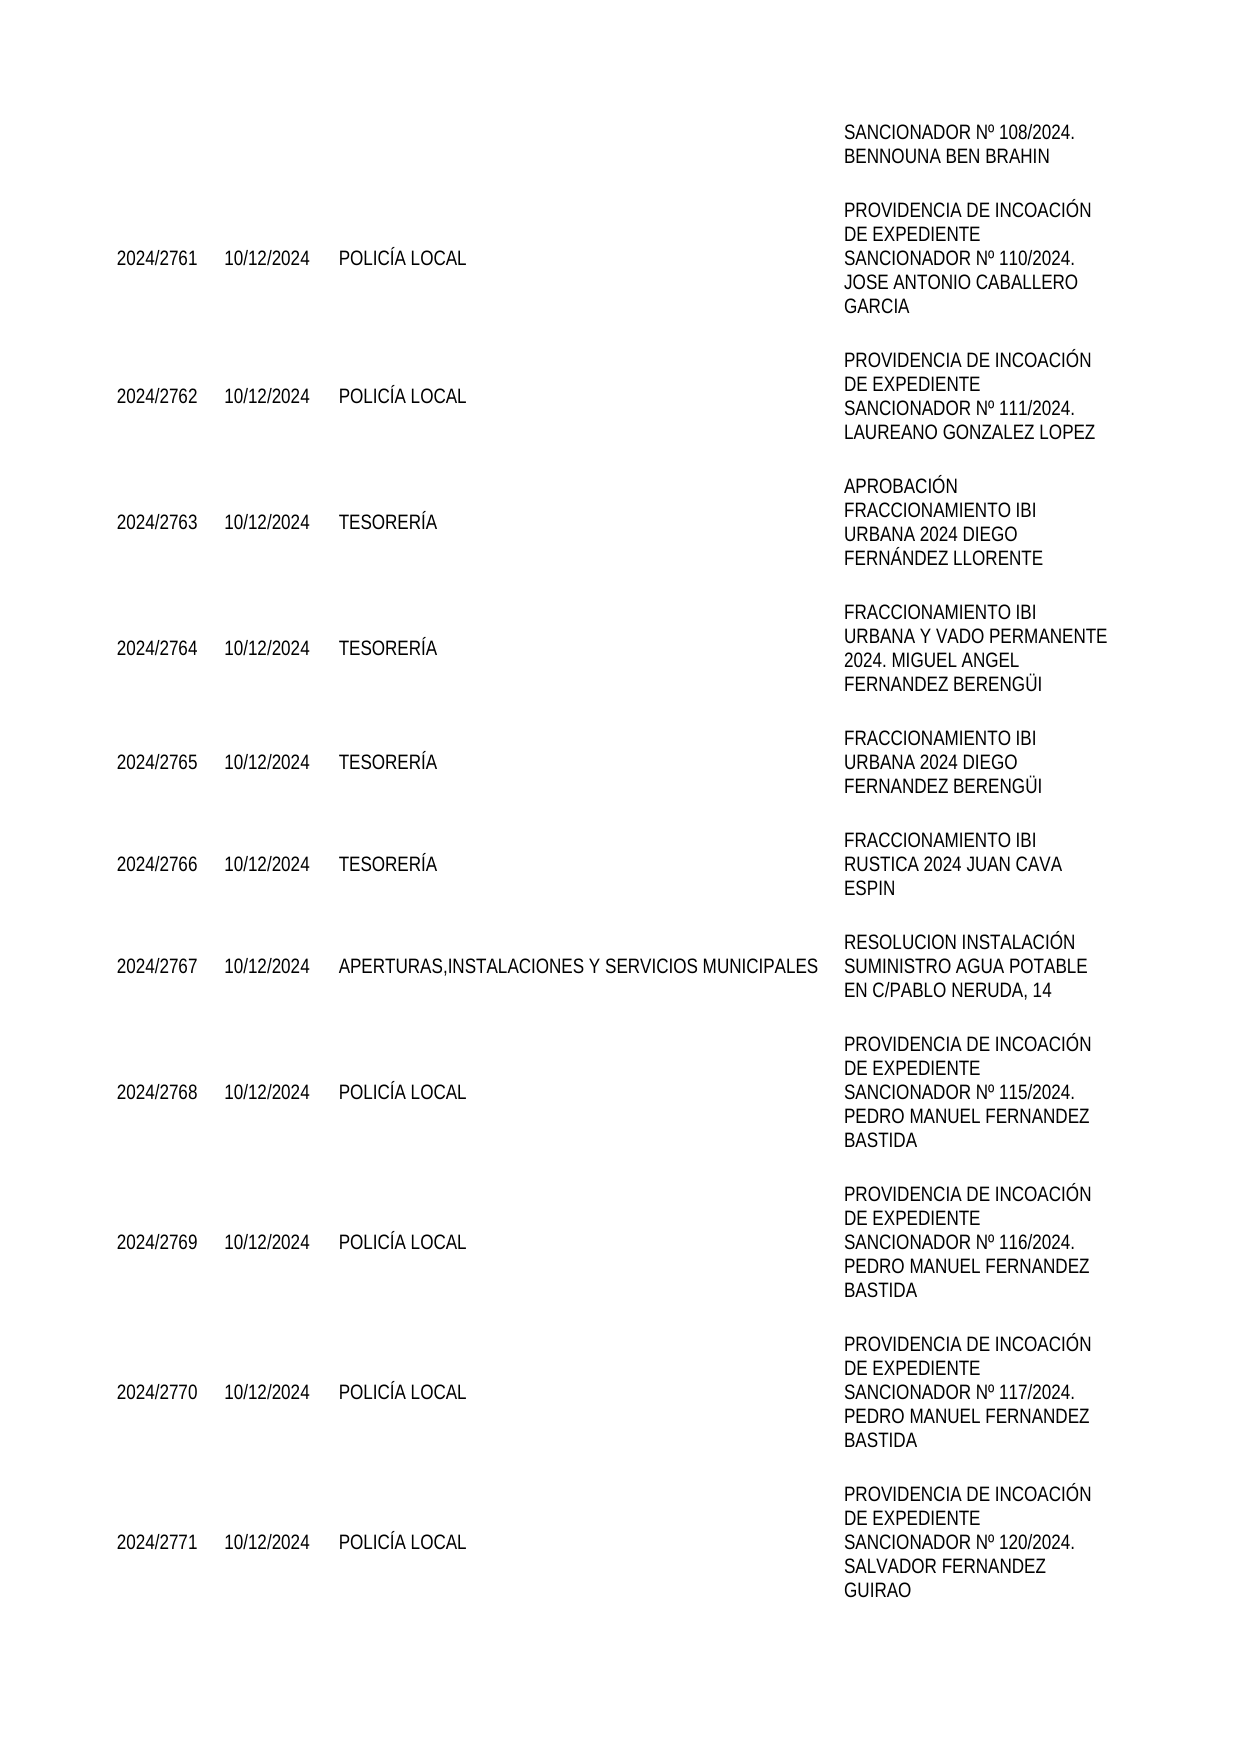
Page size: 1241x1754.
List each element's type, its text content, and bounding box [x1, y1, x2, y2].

table_cell [223, 1154, 337, 1181]
table_cell [1114, 697, 1119, 724]
table_cell APERTURAS,INSTALACIONES Y SERVICIOS MUNICIPALES [337, 929, 842, 1003]
table_cell [115, 1304, 222, 1331]
table_cell PROVIDENCIA DE INCOACIÓN DE EXPEDIENTE SANCIONADOR Nº 117/2024. PEDRO MANUEL FERNANDEZ BASTIDA [842, 1331, 1114, 1453]
table_cell FRACCIONAMIENTO IBI RUSTICA 2024 JUAN CAVA ESPIN [842, 826, 1114, 901]
table_cell PROVIDENCIA DE INCOACIÓN DE EXPEDIENTE SANCIONADOR Nº 120/2024. SALVADOR FERNANDEZ GUIRAO [842, 1481, 1114, 1603]
table_cell [223, 118, 337, 169]
table_cell POLICÍA LOCAL [337, 1481, 842, 1603]
table_cell [1114, 445, 1119, 472]
table_cell [223, 1004, 337, 1031]
table_cell PROVIDENCIA DE INCOACIÓN DE EXPEDIENTE SANCIONADOR Nº 111/2024. LAUREANO GONZALEZ LOPEZ [842, 346, 1114, 445]
table_cell POLICÍA LOCAL [337, 1181, 842, 1303]
table_cell [115, 1604, 222, 1631]
table_cell [842, 571, 1114, 598]
table_cell [842, 697, 1114, 724]
table_cell [337, 1004, 842, 1031]
table_cell 2024/2766 [115, 826, 222, 901]
table_cell [337, 445, 842, 472]
table_cell [337, 319, 842, 346]
table_cell [115, 799, 222, 826]
table_cell [337, 571, 842, 598]
table_cell 10/12/2024 [223, 929, 337, 1003]
table_cell [842, 1604, 1114, 1631]
table_cell [223, 1604, 337, 1631]
table_cell [1114, 319, 1119, 346]
table_cell [115, 1154, 222, 1181]
table_cell 2024/2763 [115, 472, 222, 571]
table_cell POLICÍA LOCAL [337, 1331, 842, 1453]
table_cell [1114, 598, 1119, 697]
table_cell [842, 901, 1114, 928]
table_cell 10/12/2024 [223, 1031, 337, 1153]
table_cell [1114, 1154, 1119, 1181]
table_cell 10/12/2024 [223, 346, 337, 445]
table_cell 10/12/2024 [223, 724, 337, 799]
table_cell [115, 169, 222, 196]
table_cell [337, 697, 842, 724]
table_cell APROBACIÓN FRACCIONAMIENTO IBI URBANA 2024 DIEGO FERNÁNDEZ LLORENTE [842, 472, 1114, 571]
table_cell [337, 1154, 842, 1181]
table_cell 10/12/2024 [223, 196, 337, 319]
table_cell POLICÍA LOCAL [337, 1031, 842, 1153]
table_cell [1114, 1604, 1119, 1631]
table_cell PROVIDENCIA DE INCOACIÓN DE EXPEDIENTE SANCIONADOR Nº 115/2024. PEDRO MANUEL FERNANDEZ BASTIDA [842, 1031, 1114, 1153]
table_cell SANCIONADOR Nº 108/2024. BENNOUNA BEN BRAHIN [842, 118, 1114, 169]
table_cell [337, 1454, 842, 1481]
table_cell [223, 571, 337, 598]
table_cell [115, 118, 222, 169]
table_cell 2024/2764 [115, 598, 222, 697]
table_cell 10/12/2024 [223, 598, 337, 697]
table_cell [1114, 724, 1119, 799]
table_cell 2024/2762 [115, 346, 222, 445]
table_cell 10/12/2024 [223, 1181, 337, 1303]
table_cell [842, 799, 1114, 826]
table_cell [1114, 118, 1119, 169]
table_cell TESORERÍA [337, 598, 842, 697]
table_cell [842, 445, 1114, 472]
table_cell [115, 697, 222, 724]
table_cell 2024/2768 [115, 1031, 222, 1153]
table_cell RESOLUCION INSTALACIÓN SUMINISTRO AGUA POTABLE EN C/PABLO NERUDA, 14 [842, 929, 1114, 1003]
table_cell [223, 697, 337, 724]
table_cell [1114, 901, 1119, 928]
table_cell [223, 169, 337, 196]
table_cell [115, 445, 222, 472]
table_cell 2024/2769 [115, 1181, 222, 1303]
table_cell [842, 319, 1114, 346]
table_cell [1114, 169, 1119, 196]
table_cell [1114, 1481, 1119, 1603]
table_cell PROVIDENCIA DE INCOACIÓN DE EXPEDIENTE SANCIONADOR Nº 116/2024. PEDRO MANUEL FERNANDEZ BASTIDA [842, 1181, 1114, 1303]
table_cell POLICÍA LOCAL [337, 346, 842, 445]
table_cell [842, 1304, 1114, 1331]
table_cell [337, 799, 842, 826]
table_cell [842, 1454, 1114, 1481]
table_cell [1114, 1031, 1119, 1153]
table_cell [1114, 1181, 1119, 1303]
table_cell FRACCIONAMIENTO IBI URBANA 2024 DIEGO FERNANDEZ BERENGÜI [842, 724, 1114, 799]
table_cell 2024/2771 [115, 1481, 222, 1603]
table_cell TESORERÍA [337, 472, 842, 571]
table_cell POLICÍA LOCAL [337, 196, 842, 319]
table_cell [115, 1454, 222, 1481]
table_cell [223, 1454, 337, 1481]
table_cell 2024/2770 [115, 1331, 222, 1453]
table_cell [1114, 1331, 1119, 1453]
table_cell [223, 445, 337, 472]
table_cell [1114, 196, 1119, 319]
table_cell [842, 1004, 1114, 1031]
table_cell [337, 118, 842, 169]
table_cell [1114, 799, 1119, 826]
table_cell 10/12/2024 [223, 826, 337, 901]
table_cell [223, 319, 337, 346]
table_cell [1114, 1454, 1119, 1481]
table_cell 10/12/2024 [223, 1481, 337, 1603]
table_cell 10/12/2024 [223, 1331, 337, 1453]
table_cell 2024/2761 [115, 196, 222, 319]
table_cell 10/12/2024 [223, 472, 337, 571]
table_cell [115, 571, 222, 598]
table_cell [1114, 571, 1119, 598]
table_cell PROVIDENCIA DE INCOACIÓN DE EXPEDIENTE SANCIONADOR Nº 110/2024. JOSE ANTONIO CABALLERO GARCIA [842, 196, 1114, 319]
table_cell [115, 901, 222, 928]
table_cell [842, 1154, 1114, 1181]
table_cell [1114, 826, 1119, 901]
table_cell 2024/2767 [115, 929, 222, 1003]
table_cell FRACCIONAMIENTO IBI URBANA Y VADO PERMANENTE 2024. MIGUEL ANGEL FERNANDEZ BERENGÜI [842, 598, 1114, 697]
table_cell 2024/2765 [115, 724, 222, 799]
table_cell [337, 901, 842, 928]
table_cell [337, 1604, 842, 1631]
table_cell [1114, 929, 1119, 1003]
table_cell [337, 1304, 842, 1331]
table_cell [223, 901, 337, 928]
table_cell [1114, 472, 1119, 571]
table_cell [1114, 1004, 1119, 1031]
table_cell [842, 169, 1114, 196]
table_cell [1114, 346, 1119, 445]
table_cell TESORERÍA [337, 826, 842, 901]
table_cell [337, 169, 842, 196]
table_cell [223, 1304, 337, 1331]
table_cell [223, 799, 337, 826]
table_cell [115, 319, 222, 346]
table_cell TESORERÍA [337, 724, 842, 799]
table_cell [115, 1004, 222, 1031]
table_cell [1114, 1304, 1119, 1331]
